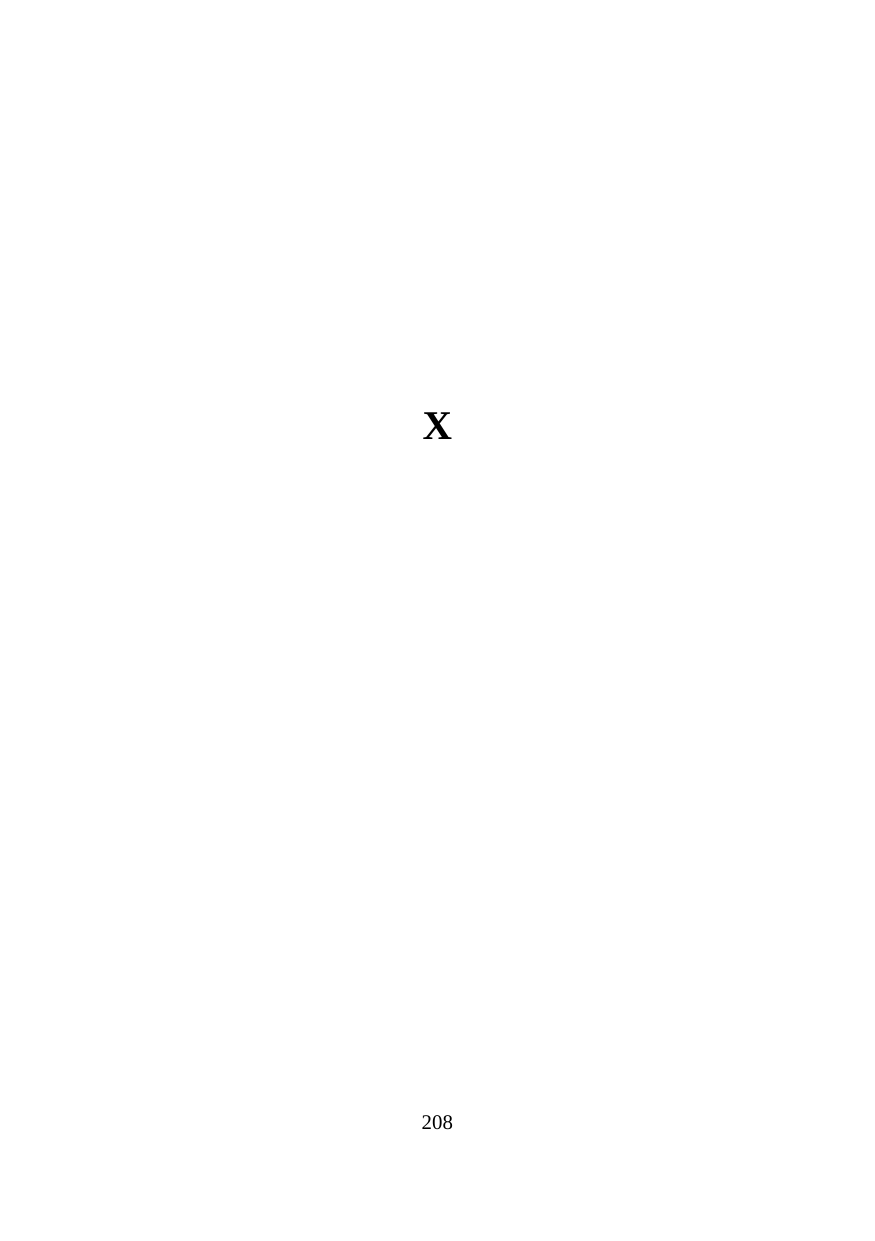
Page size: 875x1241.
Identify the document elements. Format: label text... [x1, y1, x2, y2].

subtitle X [106, 402, 768, 448]
